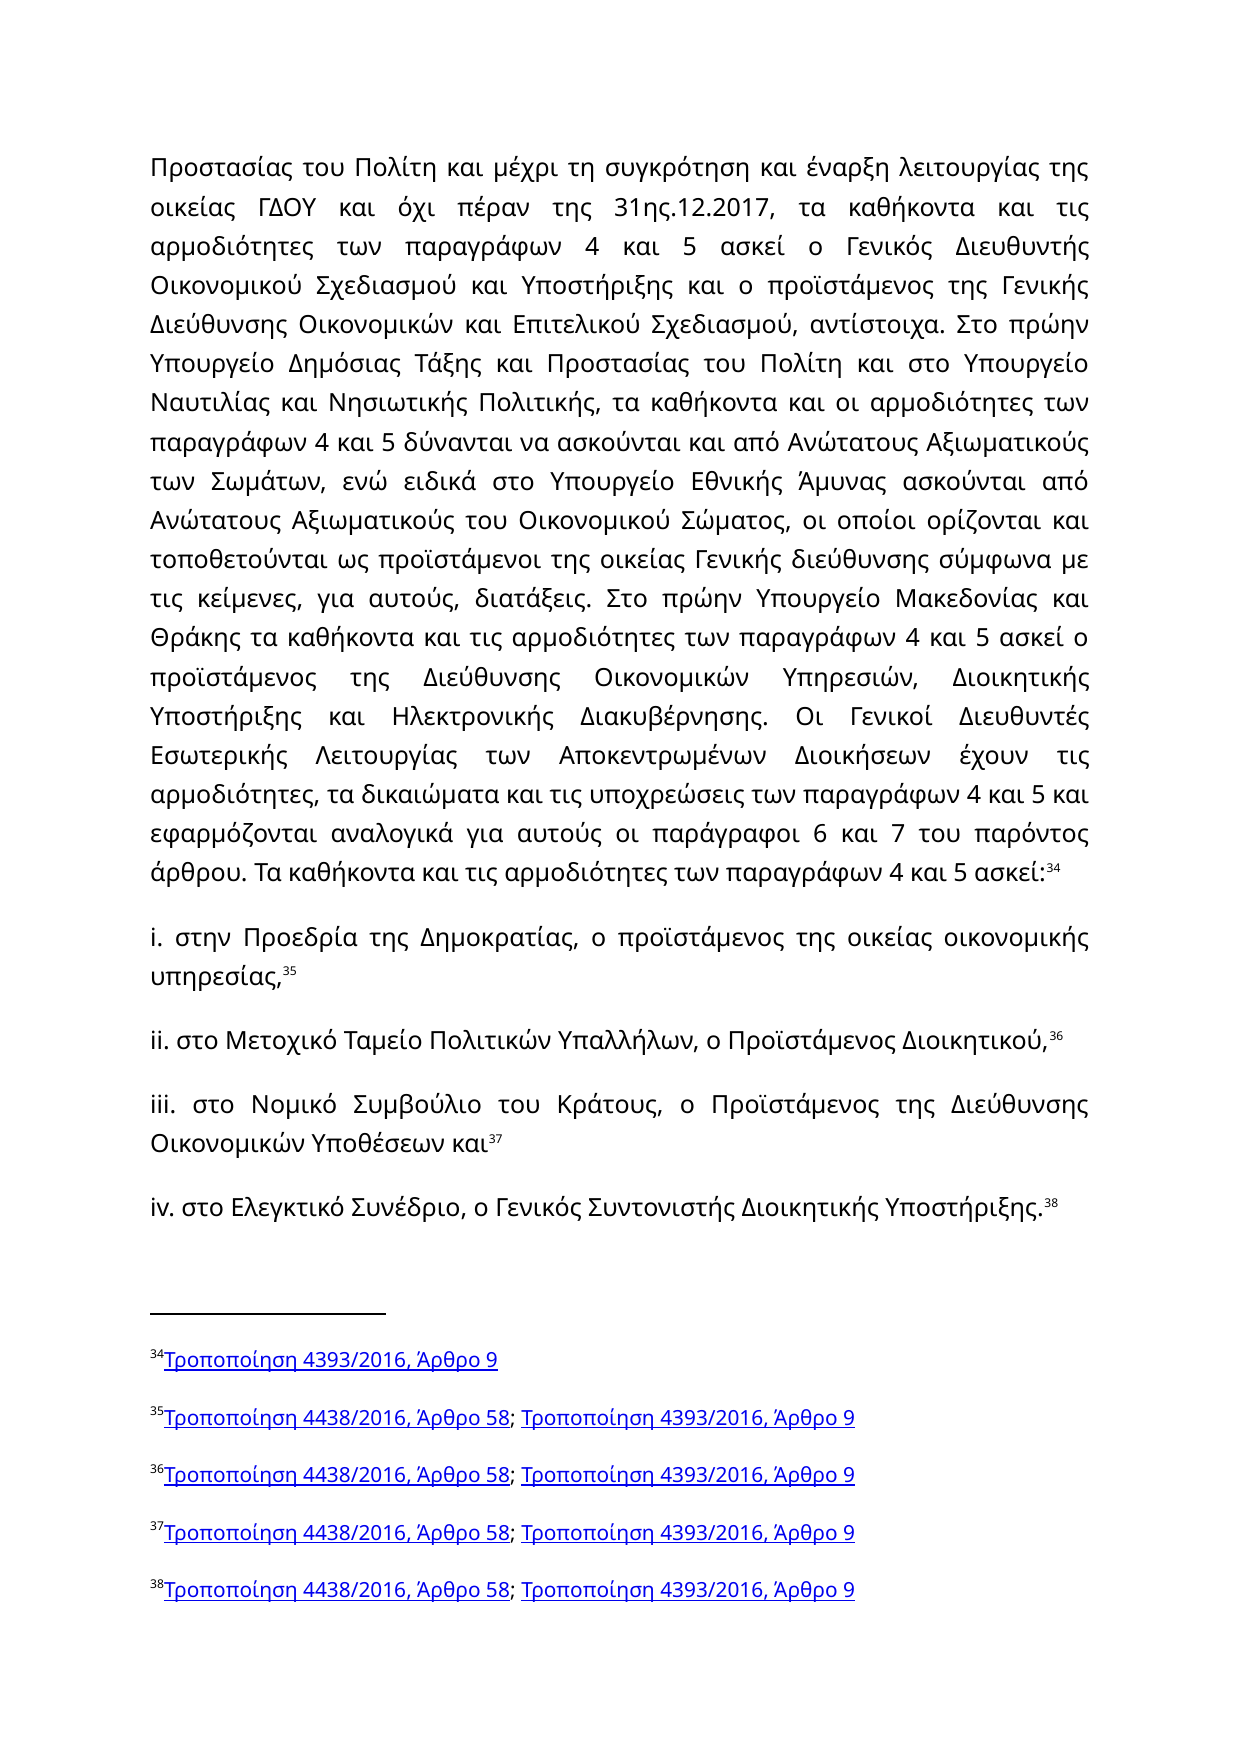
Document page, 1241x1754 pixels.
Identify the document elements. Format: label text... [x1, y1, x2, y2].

text i. στην Προεδρία της Δημοκρατίας, ο προϊστάμενος της οικείας οικονομικής υπηρεσίας, [150, 919, 1090, 992]
text Τροποποίηση 4438/2016, Άρθρο 58; Τροποποίηση 4393/2016, Άρθρο 9 [150, 1576, 1090, 1604]
text Τροποποίηση 4438/2016, Άρθρο 58; Τροποποίηση 4393/2016, Άρθρο 9 [150, 1460, 1090, 1489]
text Τροποποίηση 4438/2016, Άρθρο 58; Τροποποίηση 4393/2016, Άρθρο 9 [150, 1403, 1090, 1431]
text Τροποποίηση 4393/2016, Άρθρο 9 [150, 1345, 1090, 1373]
text iv. στο Ελεγκτικό Συνέδριο, ο Γενικός Συντονιστής Διοικητικής Υποστήριξης. [150, 1190, 1090, 1224]
text Προστασίας του Πολίτη και μέχρι τη συγκρότηση και έναρξη λειτουργίας της οικείας ΓΔΟΥ και όχι πέραν της 31ης.12.2017, τα καθήκοντα και τις αρμοδιότητες των παραγράφων 4 και 5 ασκεί ο Γενικός Διευθυντής Οικονομικού Σχεδιασμού και Υποστήριξης και ο προϊστάμενος της Γενικής Διεύθυνσης Οικονομικών και Επιτελικού Σχεδιασμού, αντίστοιχα. Στο πρώην Υπουργείο Δημόσιας Τάξης και Προστασίας του Πολίτη και στο Υπουργείο Ναυτιλίας και Νησιωτικής Πολιτικής, τα καθήκοντα και οι αρμοδιότητες των παραγράφων 4 και 5 δύνανται να ασκούνται και από Ανώτατους Αξιωματικούς των Σωμάτων, ενώ ειδικά στο Υπουργείο Εθνικής Άμυνας ασκούνται από Ανώτατους Αξιωματικούς του Οικονομικού Σώματος, οι οποίοι ορίζονται και τοποθετούνται ως προϊστάμενοι της οικείας Γενικής διεύθυνσης σύμφωνα με τις κείμενες, για αυτούς, διατάξεις. Στο πρώην Υπουργείο Μακεδονίας και Θράκης τα καθήκοντα και τις αρμοδιότητες των παραγράφων 4 και 5 ασκεί ο προϊστάμενος της Διεύθυνσης Οικονομικών Υπηρεσιών, Διοικητικής Υποστήριξης και Ηλεκτρονικής Διακυβέρνησης. Οι Γενικοί Διευθυντές Εσωτερικής Λειτουργίας των Αποκεντρωμένων Διοικήσεων έχουν τις αρμοδιότητες, τα δικαιώματα και τις υποχρεώσεις των παραγράφων 4 και 5 και εφαρμόζονται αναλογικά για αυτούς οι παράγραφοι 6 και 7 του παρόντος άρθρου. Τα καθήκοντα και τις αρμοδιότητες των παραγράφων 4 και 5 ασκεί: [150, 150, 1090, 889]
text ii. στο Μετοχικό Ταμείο Πολιτικών Υπαλλήλων, ο Προϊστάμενος Διοικητικού, [150, 1022, 1090, 1057]
text Τροποποίηση 4438/2016, Άρθρο 58; Τροποποίηση 4393/2016, Άρθρο 9 [150, 1518, 1090, 1546]
text iii. στο Νομικό Συμβούλιο του Κράτους, ο Προϊστάμενος της Διεύθυνσης Οικονομικών Υποθέσεων και [150, 1087, 1090, 1160]
